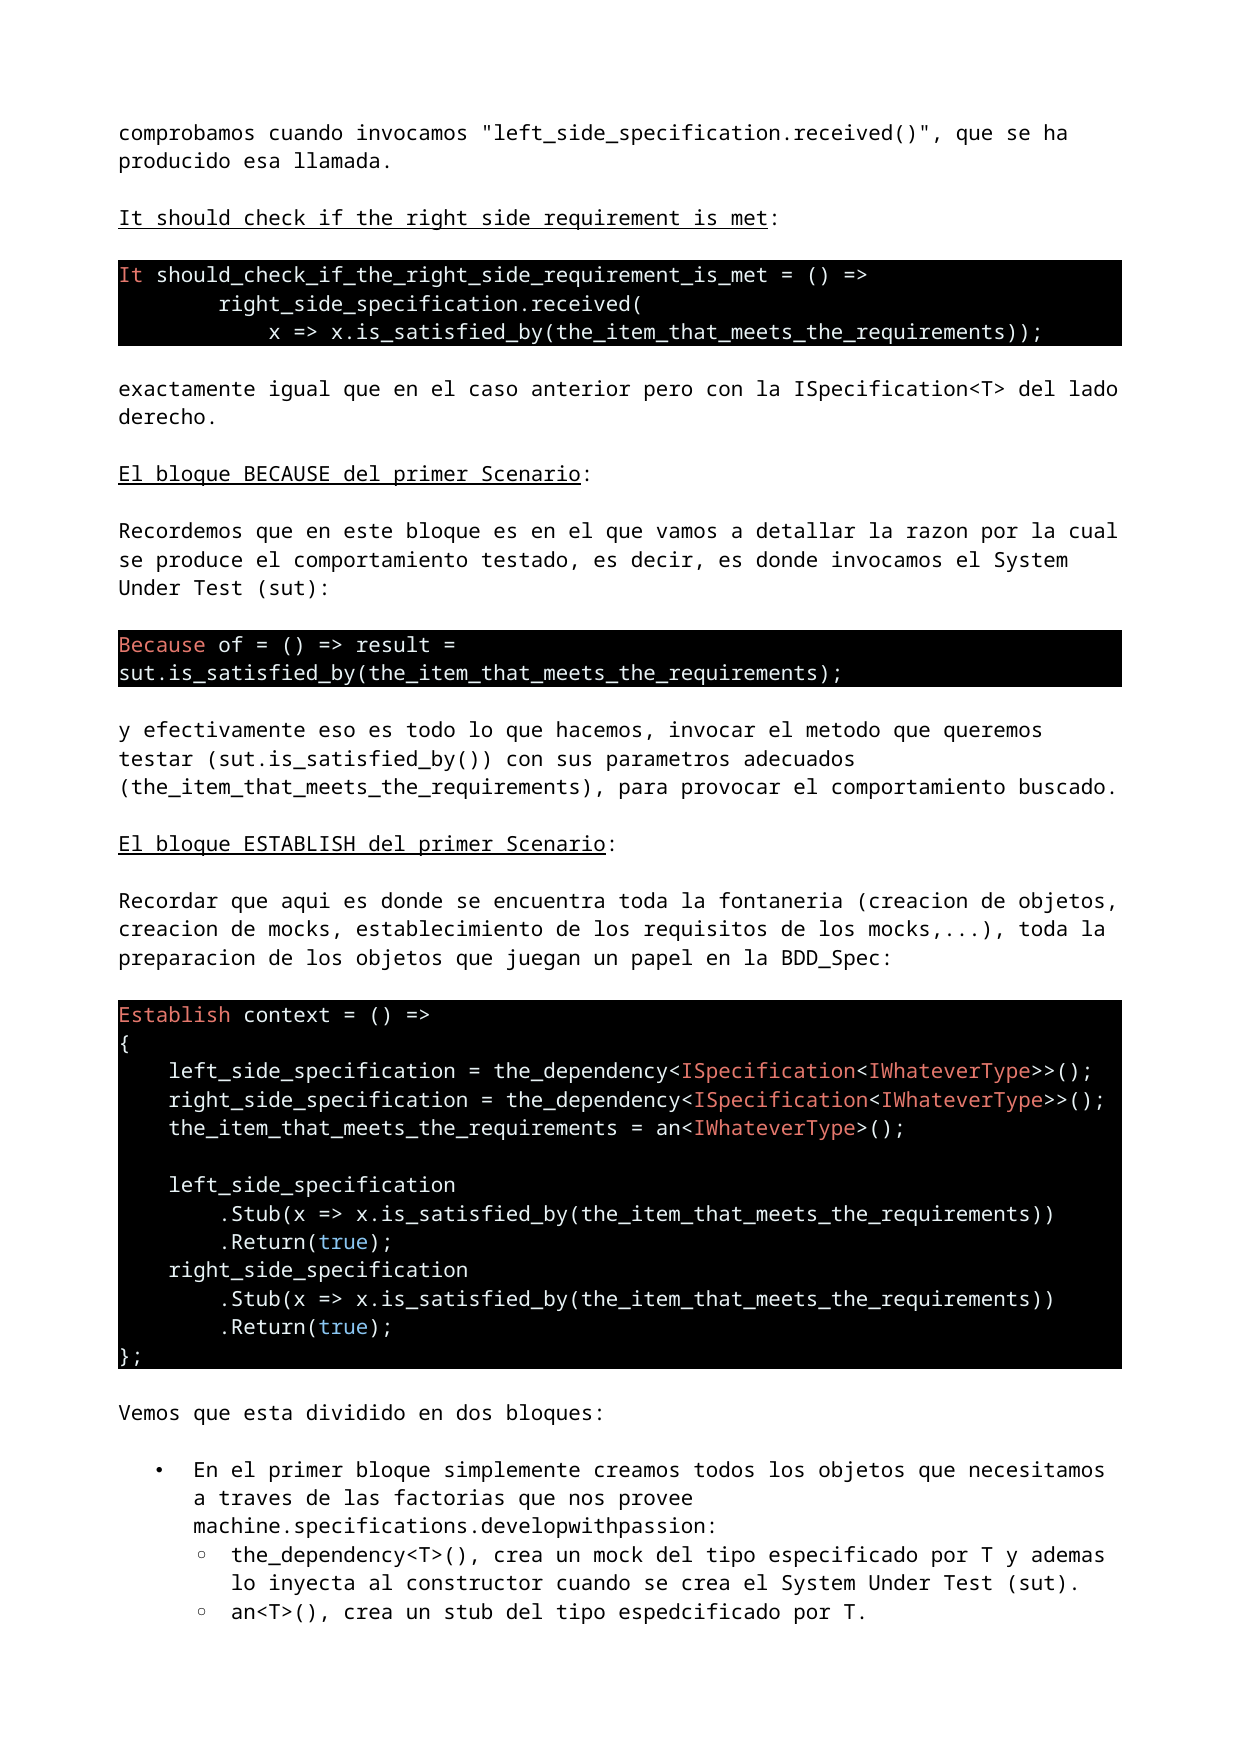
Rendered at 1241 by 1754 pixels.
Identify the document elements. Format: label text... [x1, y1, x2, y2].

text It should_check_if_the_right_side_requirement_is_met = () => [118, 260, 1122, 289]
text comprobamos cuando invocamos "left_side_specification.received()", que se ha producido esa llamada. [118, 118, 1122, 175]
text left_side_specification [118, 1170, 1122, 1199]
text It should check if the right side requirement is met: [118, 203, 1122, 232]
text .Return(true); [118, 1312, 1122, 1341]
text .Stub(x => x.is_satisfied_by(the_item_that_meets_the_requirements)) [118, 1284, 1122, 1312]
text exactamente igual que en el caso anterior pero con la ISpecification<T> del lado derecho. [118, 374, 1122, 431]
list En el primer bloque simplemente creamos todos los objetos que necesitamos a traves de las factorias que nos provee machine.specifications.developwithpassion: [156, 1455, 1122, 1540]
text El bloque ESTABLISH del primer Scenario: [118, 829, 1122, 857]
text the_item_that_meets_the_requirements = an<IWhateverType>(); [118, 1113, 1122, 1142]
text right_side_specification [118, 1256, 1122, 1284]
text { [118, 1028, 1122, 1057]
text Establish context = () => [118, 1000, 1122, 1028]
text Vemos que esta dividido en dos bloques: [118, 1398, 1122, 1426]
text .Return(true); [118, 1227, 1122, 1256]
text .Stub(x => x.is_satisfied_by(the_item_that_meets_the_requirements)) [118, 1199, 1122, 1227]
list an<T>(), crea un stub del tipo espedcificado por T. [193, 1597, 1122, 1625]
text x => x.is_satisfied_by(the_item_that_meets_the_requirements)); [118, 317, 1122, 346]
text El bloque BECAUSE del primer Scenario: [118, 459, 1122, 488]
text Because of = () => result = sut.is_satisfied_by(the_item_that_meets_the_requirements); [118, 630, 1122, 687]
text right_side_specification = the_dependency<ISpecification<IWhateverType>>(); [118, 1085, 1122, 1113]
text Recordemos que en este bloque es en el que vamos a detallar la razon por la cual se produce el comportamiento testado, es decir, es donde invocamos el System Under Test (sut): [118, 516, 1122, 602]
text right_side_specification.received( [118, 289, 1122, 317]
text Recordar que aqui es donde se encuentra toda la fontaneria (creacion de objetos, creacion de mocks, establecimiento de los requisitos de los mocks,...), toda la preparacion de los objetos que juegan un papel en la BDD_Spec: [118, 886, 1122, 971]
text y efectivamente eso es todo lo que hacemos, invocar el metodo que queremos testar (sut.is_satisfied_by()) con sus parametros adecuados (the_item_that_meets_the_requirements), para provocar el comportamiento buscado. [118, 715, 1122, 801]
list the_dependency<T>(), crea un mock del tipo especificado por T y ademas lo inyecta al constructor cuando se crea el System Under Test (sut). [193, 1540, 1122, 1597]
text left_side_specification = the_dependency<ISpecification<IWhateverType>>(); [118, 1057, 1122, 1085]
text }; [118, 1341, 1122, 1369]
